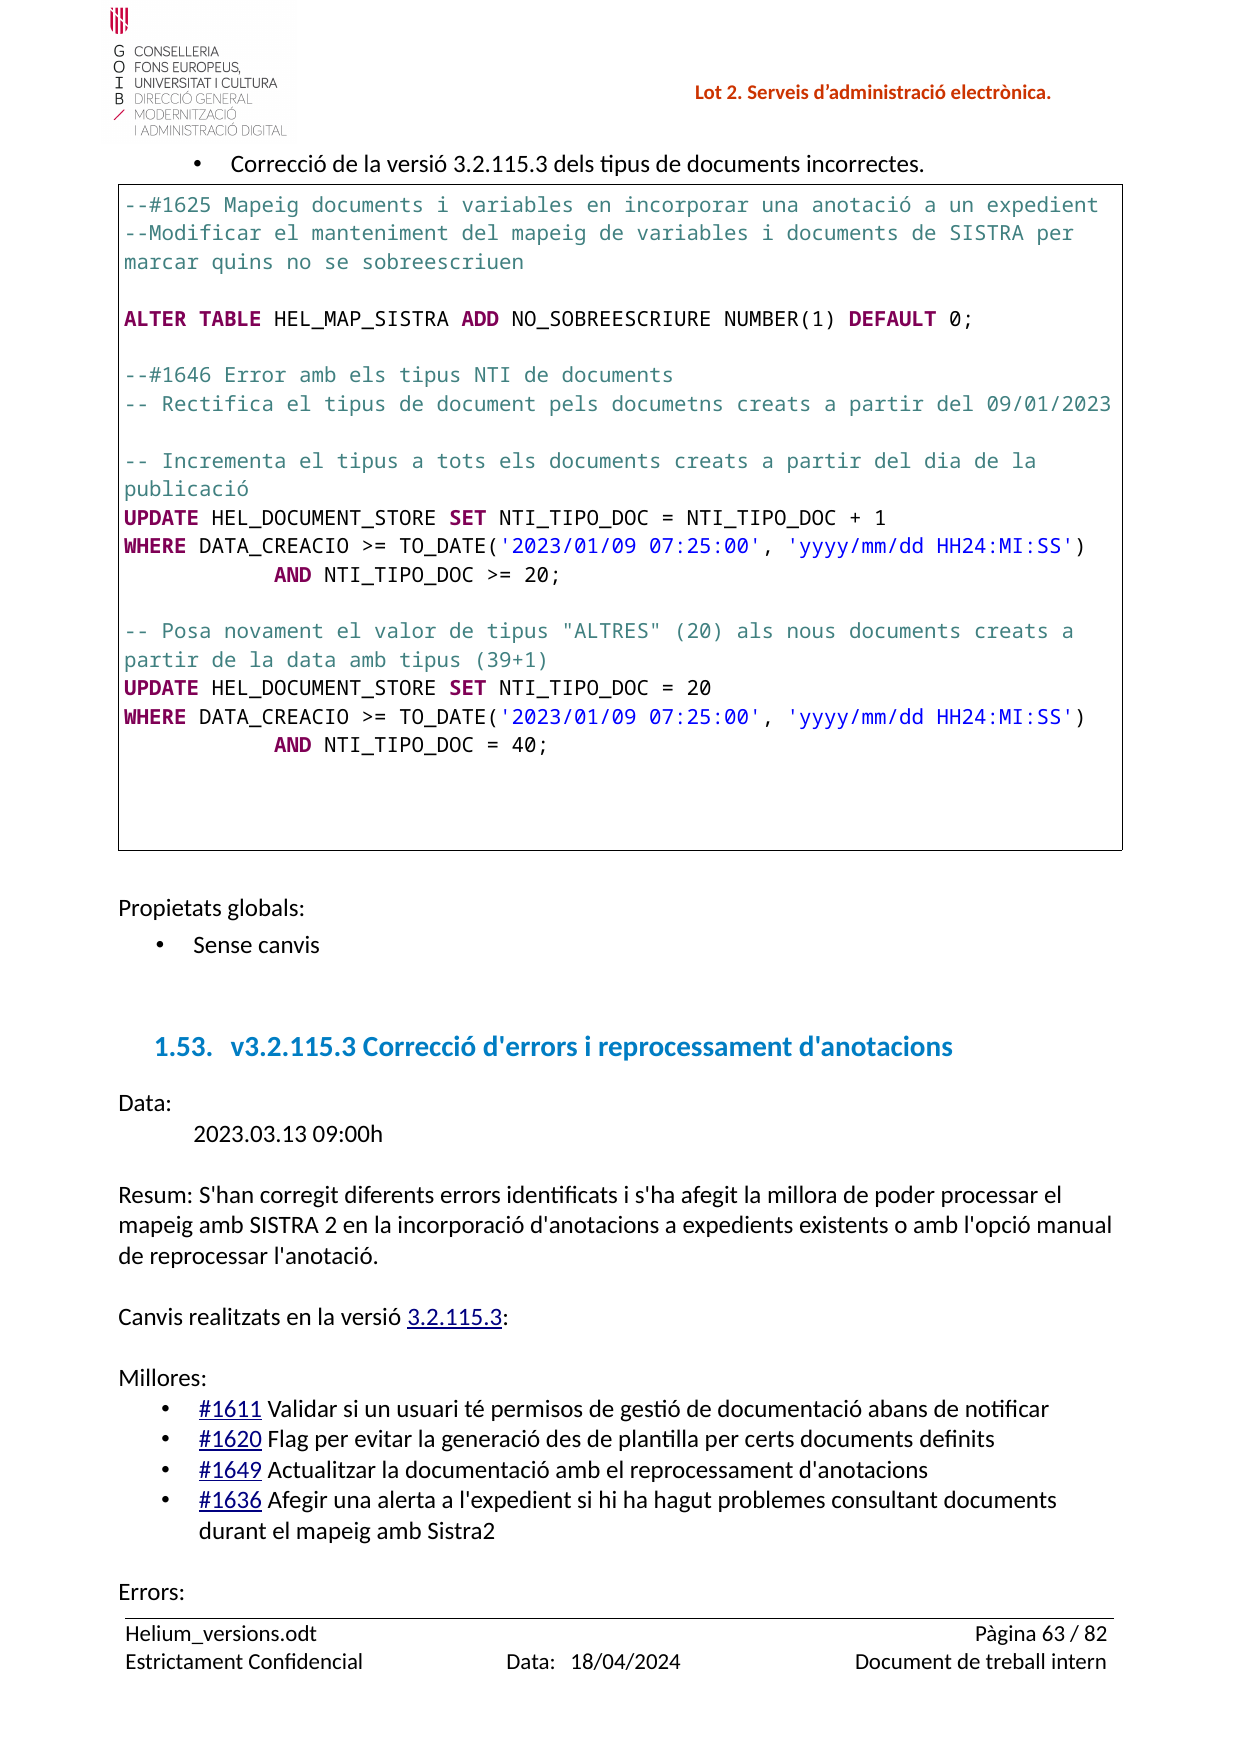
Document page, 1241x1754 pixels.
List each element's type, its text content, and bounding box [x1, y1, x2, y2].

table_header --#1625 Mapeig documents i variables en incorporar una anotació a un expedient --Modificar el manteniment del mapeig de variables i documents de SISTRA per marcar quins no se sobreescriuen ALTER TABLE HEL_MAP_SISTRA ADD NO_SOBREESCRIURE NUMBER(1) DEFAULT 0; --#1646 Error amb els tipus NTI de documents -- Rectifica el tipus de document pels documetns creats a partir del 09/01/2023 -- Incrementa el tipus a tots els documents creats a partir del dia de la publicació UPDATE HEL_DOCUMENT_STORE SET NTI_TIPO_DOC = NTI_TIPO_DOC + 1 WHERE DATA_CREACIO >= TO_DATE('2023/01/09 07:25:00', 'yyyy/mm/dd HH24:MI:SS') AND NTI_TIPO_DOC >= 20; -- Posa novament el valor de tipus "ALTRES" (20) als nous documents creats a partir de la data amb tipus (39+1) UPDATE HEL_DOCUMENT_STORE SET NTI_TIPO_DOC = 20 WHERE DATA_CREACIO >= TO_DATE('2023/01/09 07:25:00', 'yyyy/mm/dd HH24:MI:SS') AND NTI_TIPO_DOC = 40; [119, 185, 1122, 850]
list #1611 Validar si un usuari té permisos de gestió de documentació abans de notificar [161, 1393, 1122, 1423]
list #1636 Afegir una alerta a l'expedient si hi ha hagut problemes consultant documents durant el mapeig amb Sistra2 [161, 1484, 1122, 1545]
list Correcció de la versió 3.2.115.3 dels tipus de documents incorrectes. [193, 148, 1122, 178]
text 2023.03.13 09:00h [118, 1118, 1122, 1148]
subtitle v3.2.115.3 Correcció d'errors i reprocessament d'anotacions [153, 1028, 1122, 1064]
list #1649 Actualitzar la documentació amb el reprocessament d'anotacions [161, 1454, 1122, 1484]
list #1620 Flag per evitar la generació des de plantilla per certs documents definits [161, 1423, 1122, 1454]
text Canvis realitzats en la versió 3.2.115.3: [118, 1301, 1122, 1332]
text Propietats globals: [118, 892, 1122, 923]
text Errors: [118, 1576, 1122, 1606]
list Sense canvis [156, 929, 1122, 959]
text Data: [118, 1087, 1122, 1118]
text Resum: S'han corregit diferents errors identificats i s'ha afegit la millora de poder processar el mapeig amb SISTRA 2 en la incorporació d'anotacions a expedients existents o amb l'opció manual de reprocessar l'anotació. [118, 1179, 1122, 1271]
picture [100, 0, 297, 144]
text Millores: [118, 1362, 1122, 1393]
